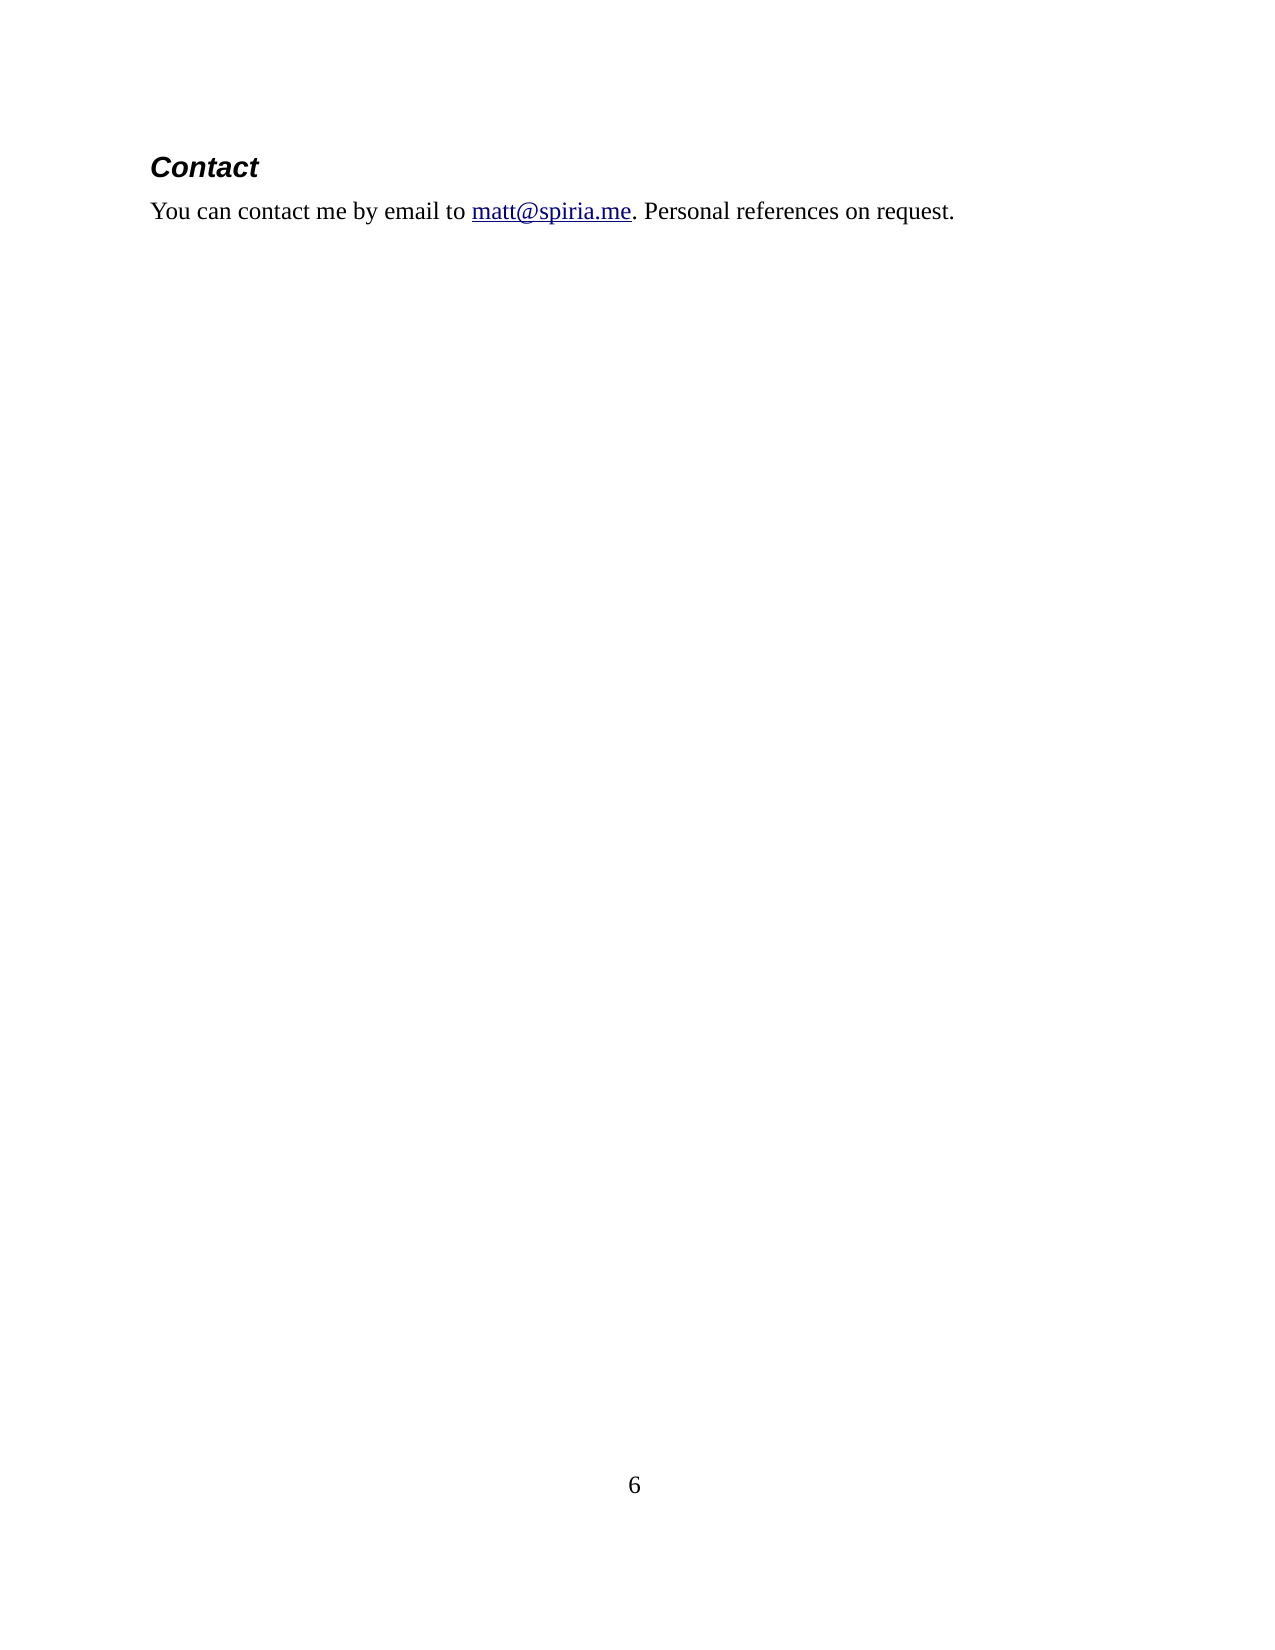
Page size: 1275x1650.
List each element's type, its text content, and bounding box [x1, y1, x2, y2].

text You can contact me by email to matt@spiria.me. Personal references on request. [150, 196, 1125, 225]
subtitle Contact [150, 150, 1125, 183]
